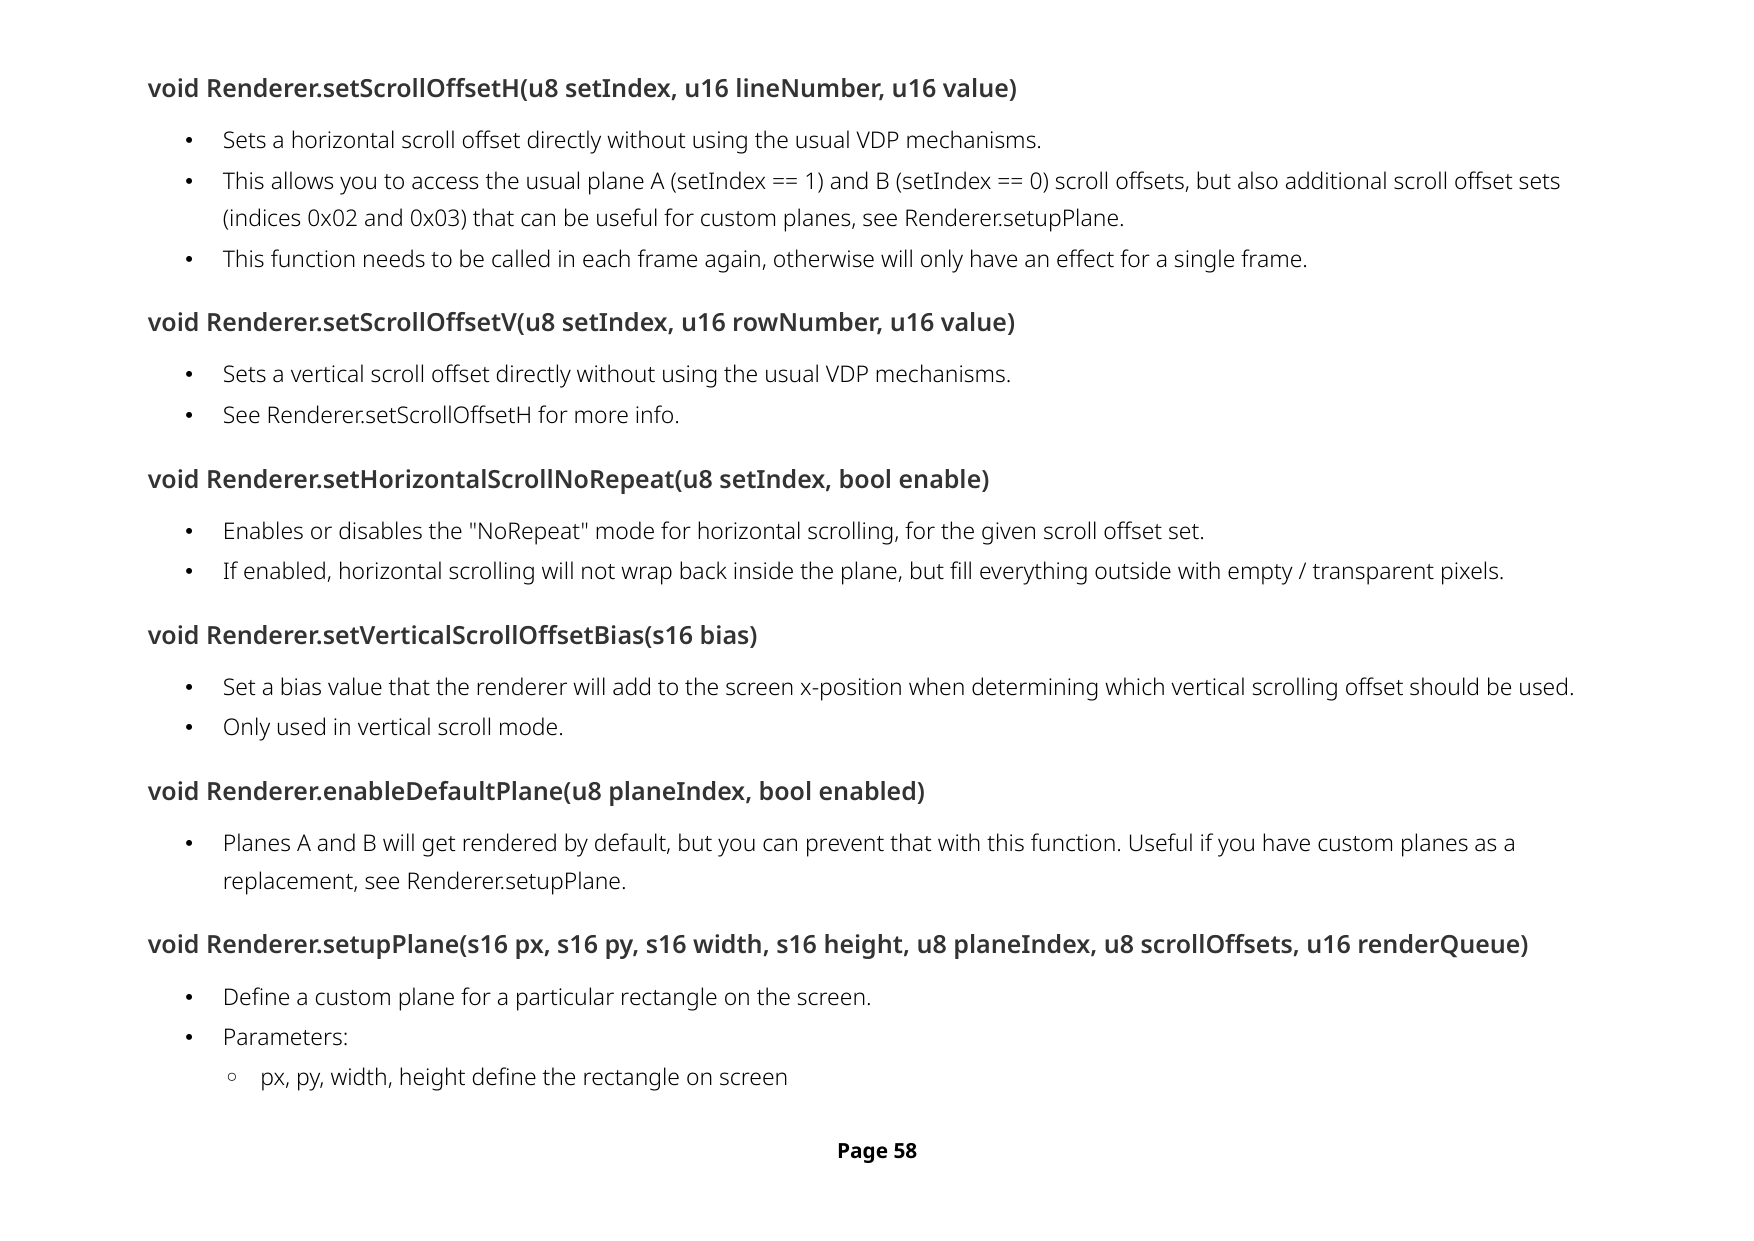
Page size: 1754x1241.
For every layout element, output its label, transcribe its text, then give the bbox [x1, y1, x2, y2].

list Only used in vertical scroll mode. [185, 711, 1606, 742]
list px, py, width, height define the rectangle on screen [223, 1061, 1606, 1092]
list Sets a horizontal scroll offset directly without using the usual VDP mechanisms. [185, 124, 1606, 155]
list Sets a vertical scroll offset directly without using the usual VDP mechanisms. [185, 358, 1606, 389]
list Parameters: [185, 1021, 1606, 1052]
list This allows you to access the usual plane A (setIndex == 1) and B (setIndex == 0) scroll offsets, but also additional scroll offset sets (indices 0x02 and 0x03) that can be useful for custom planes, see Renderer.setupPlane. [185, 164, 1606, 233]
subtitle void Renderer.setScrollOffsetH(u8 setIndex, u16 lineNumber, u16 value) [148, 71, 1606, 105]
subtitle void Renderer.setHorizontalScrollNoRepeat(u8 setIndex, bool enable) [148, 461, 1606, 495]
list Planes A and B will get rendered by default, but you can prevent that with this function. Useful if you have custom planes as a replacement, see Renderer.setupPlane. [185, 827, 1606, 896]
list See Renderer.setScrollOffsetH for more info. [185, 399, 1606, 430]
list If enabled, horizontal scrolling will not wrap back inside the plane, but fill everything outside with empty / transparent pixels. [185, 555, 1606, 586]
list Define a custom plane for a particular rectangle on the screen. [185, 980, 1606, 1012]
list This function needs to be called in each frame again, otherwise will only have an effect for a single frame. [185, 242, 1606, 274]
list Enables or disables the "NoRepeat" mode for horizontal scrolling, for the given scroll offset set. [185, 514, 1606, 546]
subtitle void Renderer.setScrollOffsetV(u8 setIndex, u16 rowNumber, u16 value) [148, 305, 1606, 339]
subtitle void Renderer.enableDefaultPlane(u8 planeIndex, bool enabled) [148, 774, 1606, 808]
list Set a bias value that the renderer will add to the screen x-position when determining which vertical scrolling offset should be used. [185, 671, 1606, 702]
subtitle void Renderer.setupPlane(s16 px, s16 py, s16 width, s16 height, u8 planeIndex, u8 scrollOffsets, u16 renderQueue) [148, 927, 1606, 961]
subtitle void Renderer.setVerticalScrollOffsetBias(s16 bias) [148, 617, 1606, 652]
